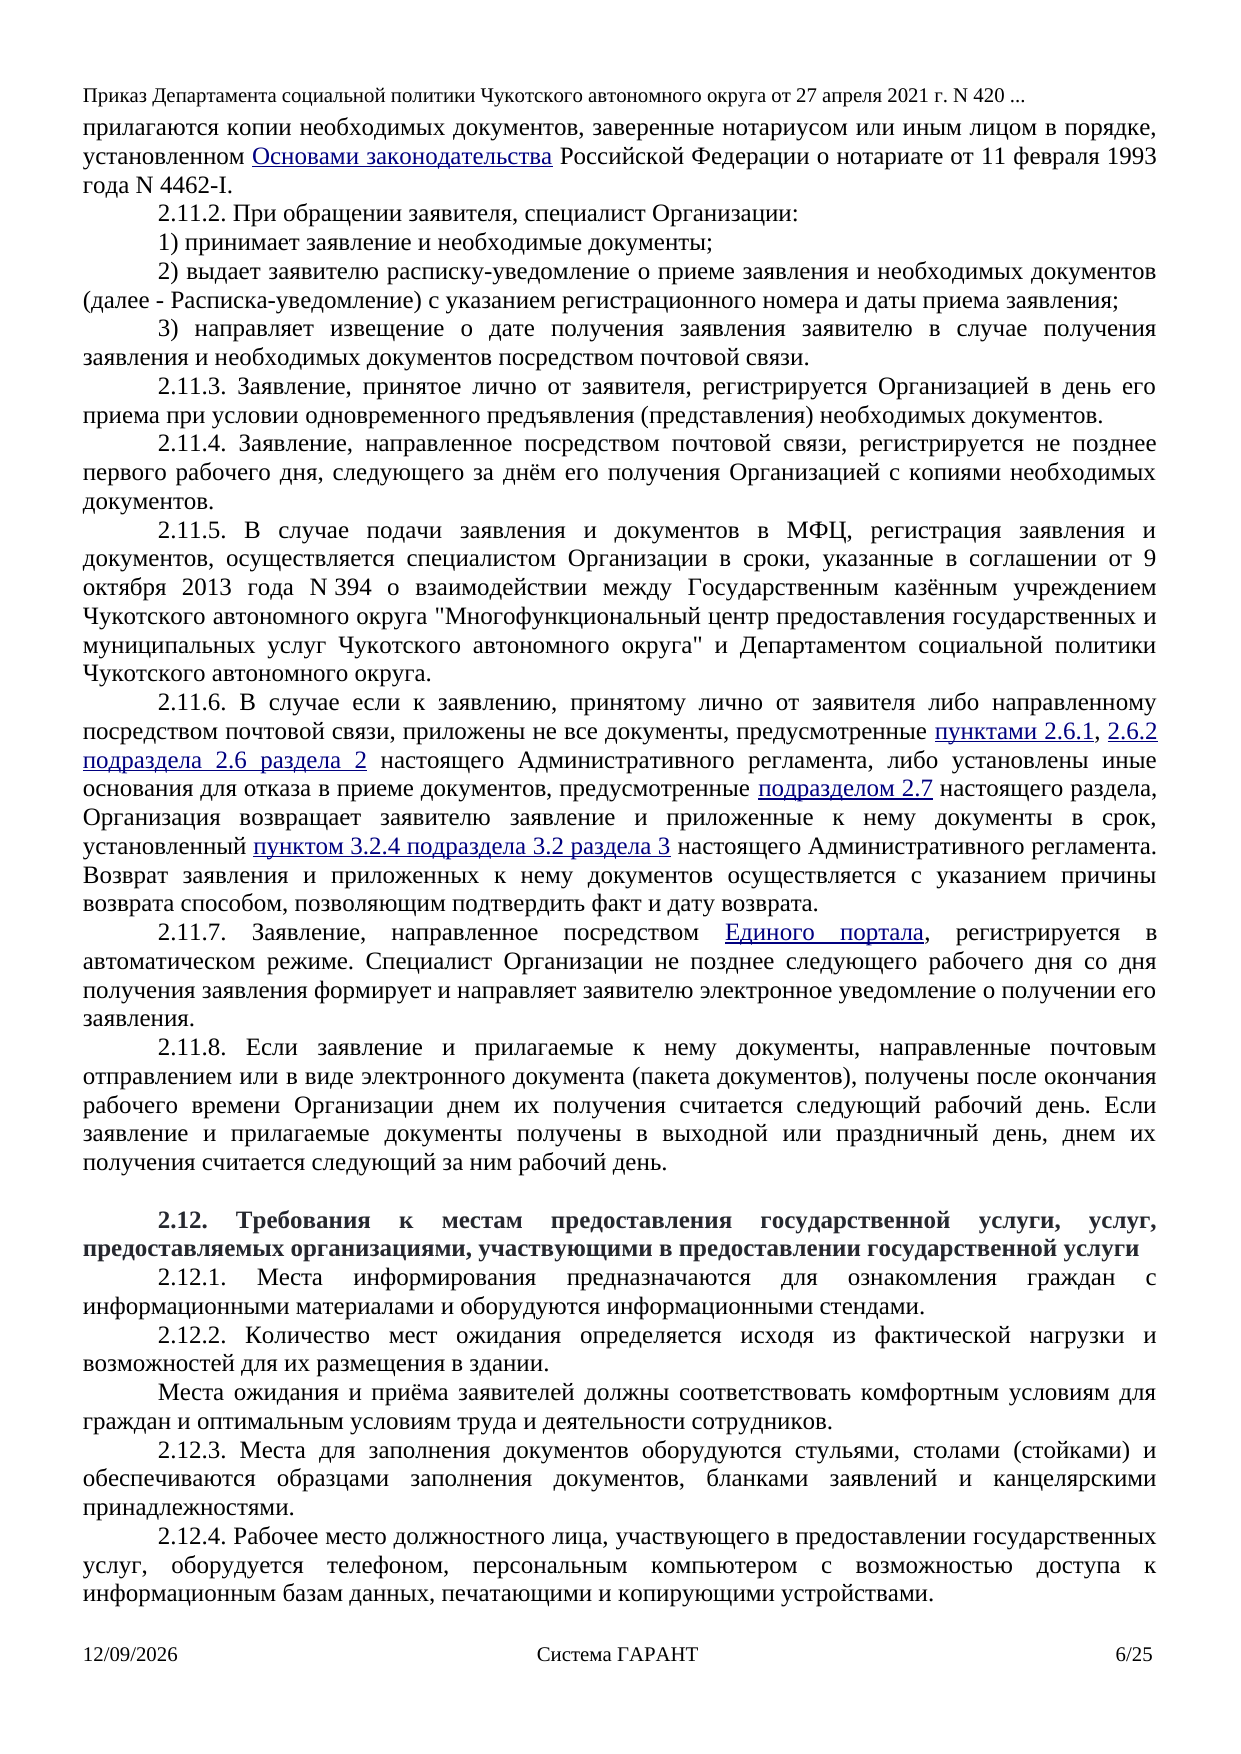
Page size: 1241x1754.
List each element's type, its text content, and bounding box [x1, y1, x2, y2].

text 2.11.5. В случае подачи заявления и документов в МФЦ, регистрация заявления и документов, осуществляется специалистом Организации в сроки, указанные в соглашении от 9 октября 2013 года N 394 о взаимодействии между Государственным казённым учреждением Чукотского автономного округа "Многофункциональный центр предоставления государственных и муниципальных услуг Чукотского автономного округа" и Департаментом социальной политики Чукотского автономного округа. [83, 515, 1157, 687]
text 2) выдает заявителю расписку-уведомление о приеме заявления и необходимых документов (далее - Расписка-уведомление) с указанием регистрационного номера и даты приема заявления; [83, 256, 1157, 313]
text Места ожидания и приёма заявителей должны соответствовать комфортным условиям для граждан и оптимальным условиям труда и деятельности сотрудников. [83, 1377, 1157, 1435]
text 3) направляет извещение о дате получения заявления заявителю в случае получения заявления и необходимых документов посредством почтовой связи. [83, 313, 1157, 371]
text 2.12.4. Рабочее место должностного лица, участвующего в предоставлении государственных услуг, оборудуется телефоном, персональным компьютером с возможностью доступа к информационным базам данных, печатающими и копирующими устройствами. [83, 1521, 1157, 1607]
text 2.12. Требования к местам предоставления государственной услуги, услуг, предоставляемых организациями, участвующими в предоставлении государственной услуги [83, 1205, 1157, 1262]
text 2.11.6. В случае если к заявлению, принятому лично от заявителя либо направленному посредством почтовой связи, приложены не все документы, предусмотренные пунктами 2.6.1, 2.6.2 подраздела 2.6 раздела 2 настоящего Административного регламента, либо установлены иные основания для отказа в приеме документов, предусмотренные подразделом 2.7 настоящего раздела, Организация возвращает заявителю заявление и приложенные к нему документы в срок, установленный пунктом 3.2.4 подраздела 3.2 раздела 3 настоящего Административного регламента. Возврат заявления и приложенных к нему документов осуществляется с указанием причины возврата способом, позволяющим подтвердить факт и дату возврата. [83, 687, 1157, 917]
text прилагаются копии необходимых документов, заверенные нотариусом или иным лицом в порядке, установленном Основами законодательства Российской Федерации о нотариате от 11 февраля 1993 года N 4462-I. [83, 112, 1157, 198]
text 2.12.3. Места для заполнения документов оборудуются стульями, столами (стойками) и обеспечиваются образцами заполнения документов, бланками заявлений и канцелярскими принадлежностями. [83, 1435, 1157, 1521]
text 2.11.3. Заявление, принятое лично от заявителя, регистрируется Организацией в день его приема при условии одновременного предъявления (представления) необходимых документов. [83, 371, 1157, 428]
text 1) принимает заявление и необходимые документы; [83, 227, 1157, 256]
text 2.12.2. Количество мест ожидания определяется исходя из фактической нагрузки и возможностей для их размещения в здании. [83, 1320, 1157, 1377]
text 2.11.4. Заявление, направленное посредством почтовой связи, регистрируется не позднее первого рабочего дня, следующего за днём его получения Организацией с копиями необходимых документов. [83, 428, 1157, 515]
text 2.11.7. Заявление, направленное посредством Единого портала, регистрируется в автоматическом режиме. Специалист Организации не позднее следующего рабочего дня со дня получения заявления формирует и направляет заявителю электронное уведомление о получении его заявления. [83, 917, 1157, 1032]
text 2.11.2. При обращении заявителя, специалист Организации: [83, 198, 1157, 227]
text 2.11.8. Если заявление и прилагаемые к нему документы, направленные почтовым отправлением или в виде электронного документа (пакета документов), получены после окончания рабочего времени Организации днем их получения считается следующий рабочий день. Если заявление и прилагаемые документы получены в выходной или праздничный день, днем их получения считается следующий за ним рабочий день. [83, 1032, 1157, 1176]
text 2.12.1. Места информирования предназначаются для ознакомления граждан с информационными материалами и оборудуются информационными стендами. [83, 1262, 1157, 1320]
